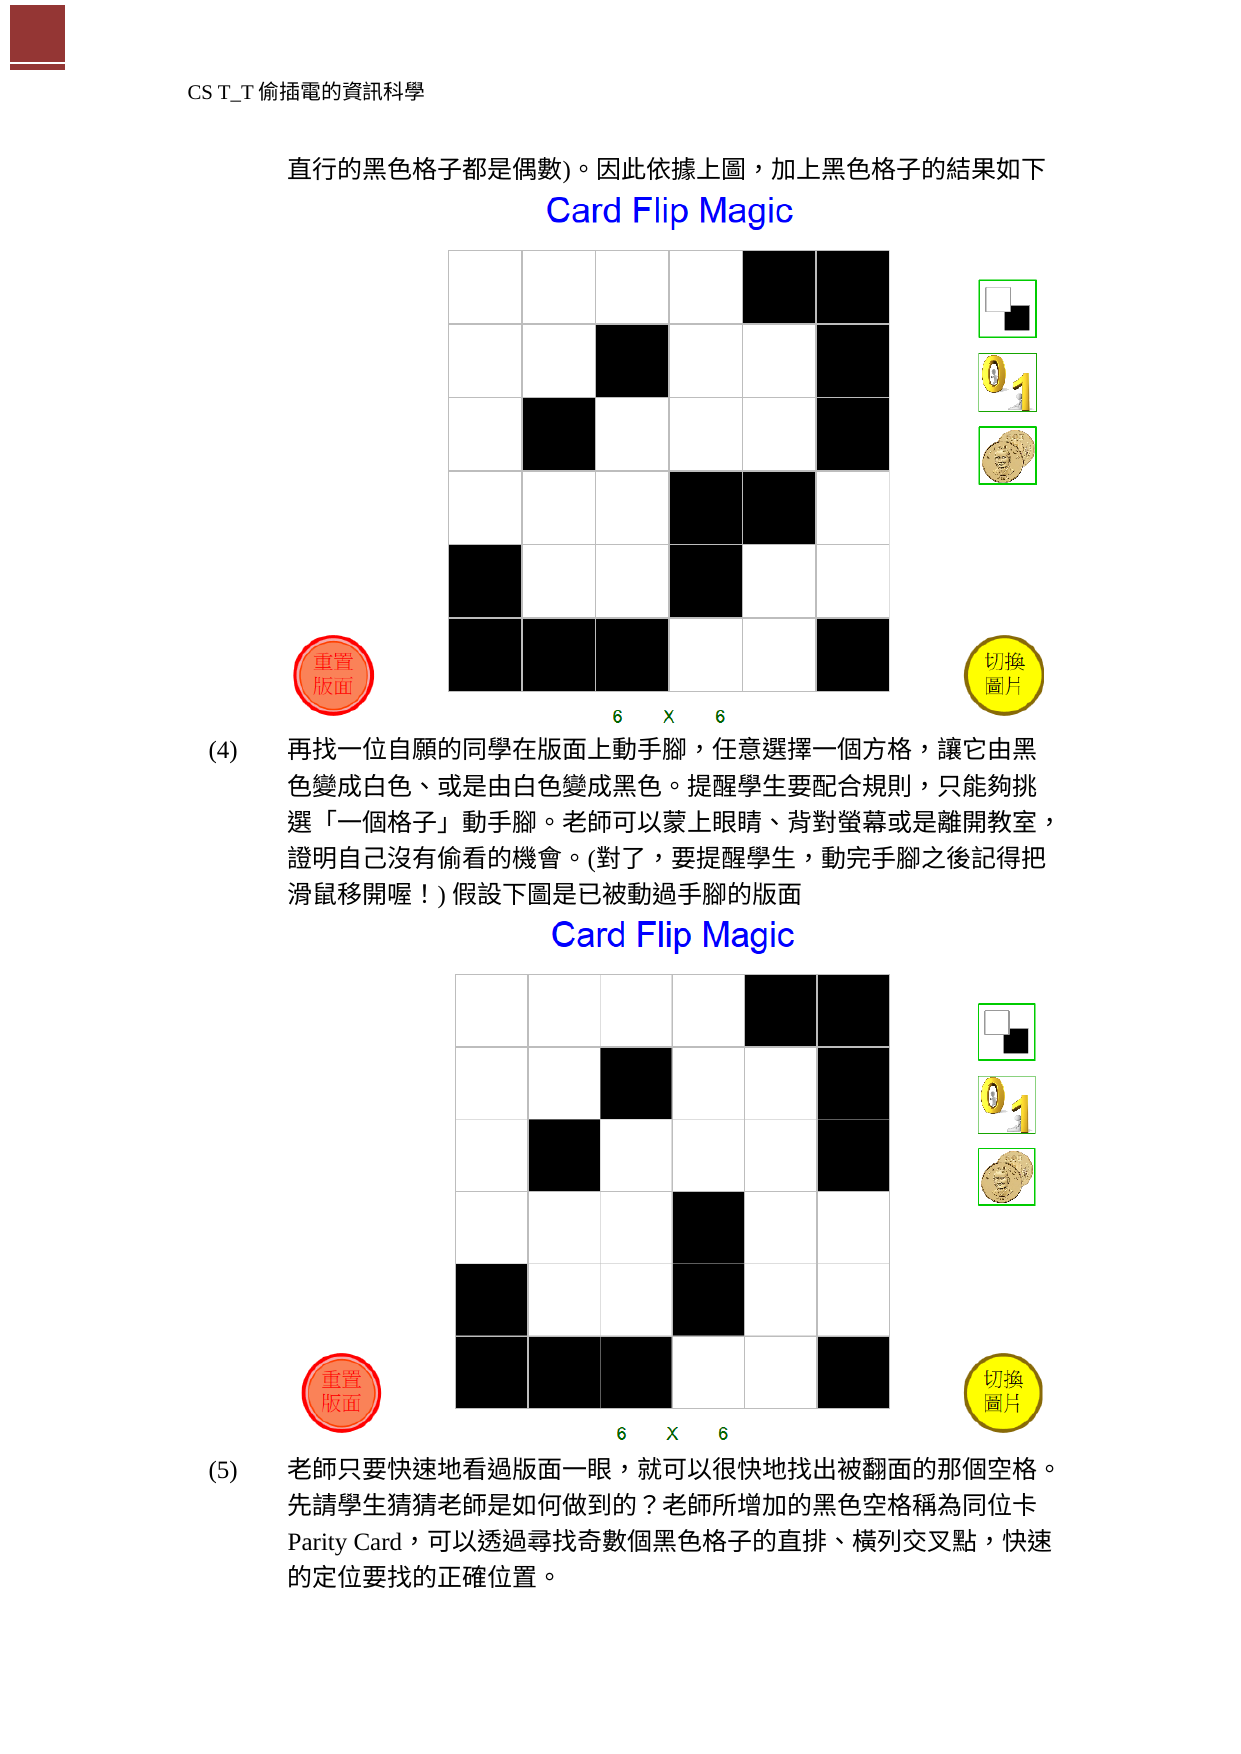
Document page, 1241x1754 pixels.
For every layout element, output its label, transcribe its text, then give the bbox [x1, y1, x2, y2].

picture [287, 911, 1053, 1450]
list 老師只要快速地看過版面一眼，就可以很快地找出被翻面的那個空格。先請學生猜猜老師是如何做到的？老師所增加的黑色空格稱為同位卡Parity Card，可以透過尋找奇數個黑色格子的直排、橫列交叉點，快速的定位要找的正確位置。 [237, 1449, 1053, 1594]
list 再找一位自願的同學在版面上動手腳，任意選擇一個方格，讓它由黑色變成白色、或是由白色變成黑色。提醒學生要配合規則，只能夠挑選「一個格子」動手腳。老師可以蒙上眼睛、背對螢幕或是離開教室，證明自己沒有偷看的機會。(對了，要提醒學生，動完手腳之後記得把滑鼠移開喔！) 假設下圖是已被動過手腳的版面 [237, 730, 1053, 911]
picture [287, 186, 1053, 730]
list 直行的黑色格子都是偶數)。因此依據上圖，加上黑色格子的結果如下 [237, 150, 1053, 186]
